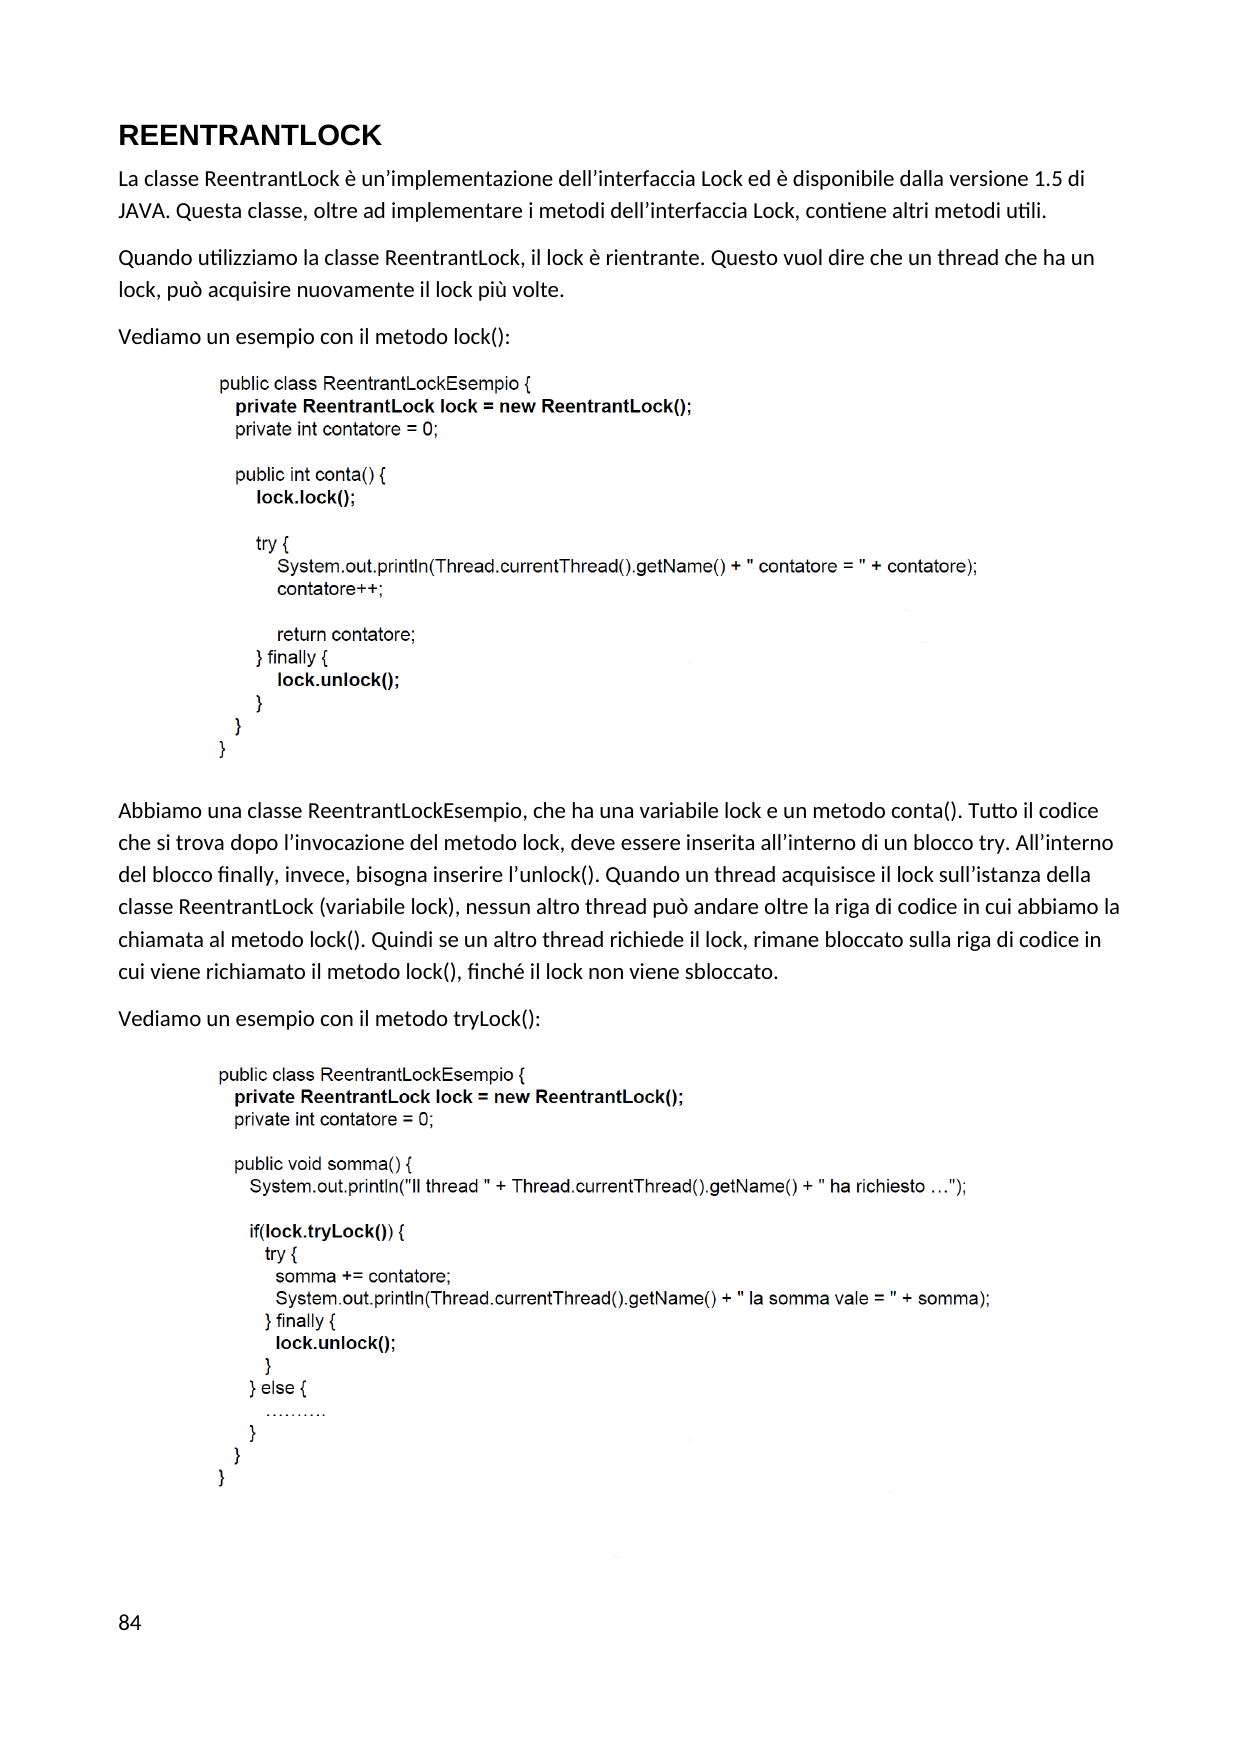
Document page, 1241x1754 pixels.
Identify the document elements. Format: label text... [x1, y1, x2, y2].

text La classe ReentrantLock è un’implementazione dell’interfaccia Lock ed è disponibile dalla versione 1.5 di JAVA. Questa classe, oltre ad implementare i metodi dell’interfaccia Lock, contiene altri metodi utili. [118, 164, 1122, 224]
subtitle REENTRANTLOCK [118, 118, 1122, 152]
text Quando utilizziamo la classe ReentrantLock, il lock è rientrante. Questo vuol dire che un thread che ha un lock, può acquisire nuovamente il lock più volte. [118, 243, 1122, 303]
picture [211, 369, 1029, 762]
text Vediamo un esempio con il metodo tryLock(): [118, 1004, 1122, 1032]
text Vediamo un esempio con il metodo lock(): [118, 322, 1122, 350]
picture [211, 1060, 1029, 1561]
text Abbiamo una classe ReentrantLockEsempio, che ha una variabile lock e un metodo conta(). Tutto il codice che si trova dopo l’invocazione del metodo lock, deve essere inserita all’interno di un blocco try. All’interno del blocco finally, invece, bisogna inserire l’unlock(). Quando un thread acquisisce il lock sull’istanza della classe ReentrantLock (variabile lock), nessun altro thread può andare oltre la riga di codice in cui abbiamo la chiamata al metodo lock(). Quindi se un altro thread richiede il lock, rimane bloccato sulla riga di codice in cui viene richiamato il metodo lock(), finché il lock non viene sbloccato. [118, 796, 1122, 985]
